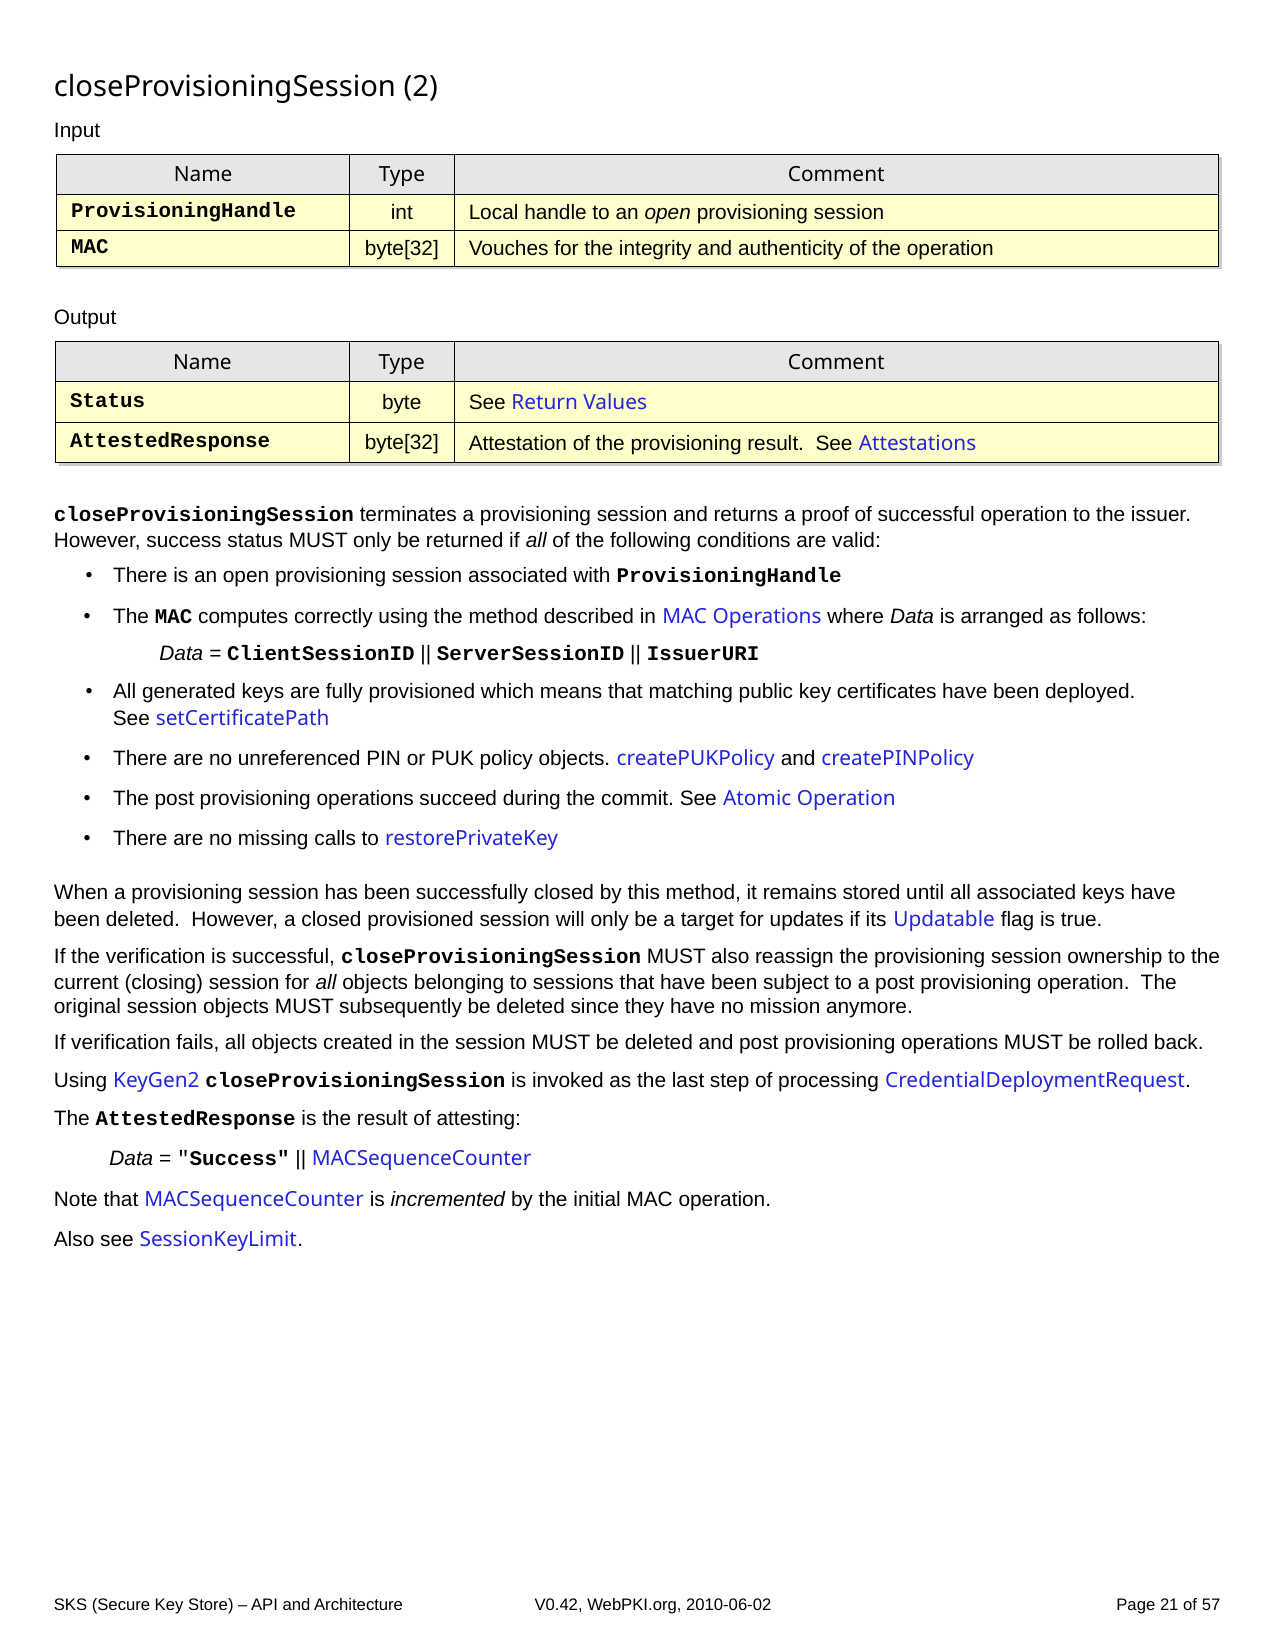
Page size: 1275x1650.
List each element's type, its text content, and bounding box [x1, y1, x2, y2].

table_header Name [57, 155, 349, 194]
text Using KeyGen2 closeProvisioningSession is invoked as the last step of processing CredentialDeploymentRequest. [54, 1066, 1221, 1094]
text Input [54, 118, 1221, 142]
table_cell byte [350, 382, 454, 422]
list The post provisioning operations succeed during the commit. See Atomic Operation [83, 783, 1221, 812]
text If the verification is successful, closeProvisioningSession MUST also reassign the provisioning session ownership to the current (closing) session for all objects belonging to sessions that have been subject to a post provisioning operation. The original session objects MUST subsequently be deleted since they have no mission anymore. [54, 944, 1221, 1018]
list The MAC computes correctly using the method described in MAC Operations where Data is arranged as follows: [83, 601, 1221, 629]
text closeProvisioningSession terminates a provisioning session and returns a proof of successful operation to the issuer. However, success status MUST only be returned if all of the following conditions are valid: [54, 502, 1221, 551]
text When a provisioning session has been successfully closed by this method, it remains stored until all associated keys have been deleted. However, a closed provisioned session will only be a target for updates if its Updatable flag is true. [54, 880, 1221, 933]
list There are no missing calls to restorePrivateKey [83, 823, 1221, 852]
table_cell byte[32] [350, 423, 454, 462]
table_cell byte⁮[32] [350, 231, 454, 266]
table_cell int [350, 195, 454, 230]
table_cell Vouches for the integrity and authenticity of the operation [455, 231, 1218, 266]
table_header Type [350, 342, 454, 381]
text Also see SessionKeyLimit. [54, 1224, 1221, 1252]
list All generated keys are fully provisioned which means that matching public key certificates have been deployed. See setCertificatePath [85, 679, 1221, 731]
text Output [54, 305, 1221, 329]
list There is an open provisioning session associated with ProvisioningHandle [85, 563, 1221, 589]
list There are no unreferenced PIN or PUK policy objects. createPUKPolicy and createPINPolicy [83, 743, 1221, 771]
table_cell Attestation of the provisioning result. See Attestations [455, 423, 1218, 462]
subtitle closeProvisioningSession (2) [54, 66, 1221, 105]
text The AttestedResponse is the result of attesting: [54, 1106, 1221, 1132]
table_cell ProvisioningHandle [57, 195, 349, 230]
text Note that MACSequenceCounter is incremented by the initial MAC operation. [54, 1184, 1221, 1212]
table_cell Status [56, 382, 349, 422]
table_cell MAC [57, 231, 349, 266]
table_cell Local handle to an open provisioning session [455, 195, 1218, 230]
text Data = "Success" || MACSequenceCounter [54, 1143, 1221, 1172]
table_header Comment [455, 342, 1218, 381]
table_cell See Return Values [455, 382, 1218, 422]
table_header Comment [455, 155, 1218, 194]
list Data = ClientSessionID || ServerSessionID || IssuerURI [83, 641, 1221, 667]
table_header Type [350, 155, 454, 194]
text If verification fails, all objects created in the session MUST be deleted and post provisioning operations MUST be rolled back. [54, 1030, 1221, 1054]
table_cell AttestedResponse [56, 423, 349, 462]
table_header Name [56, 342, 349, 381]
